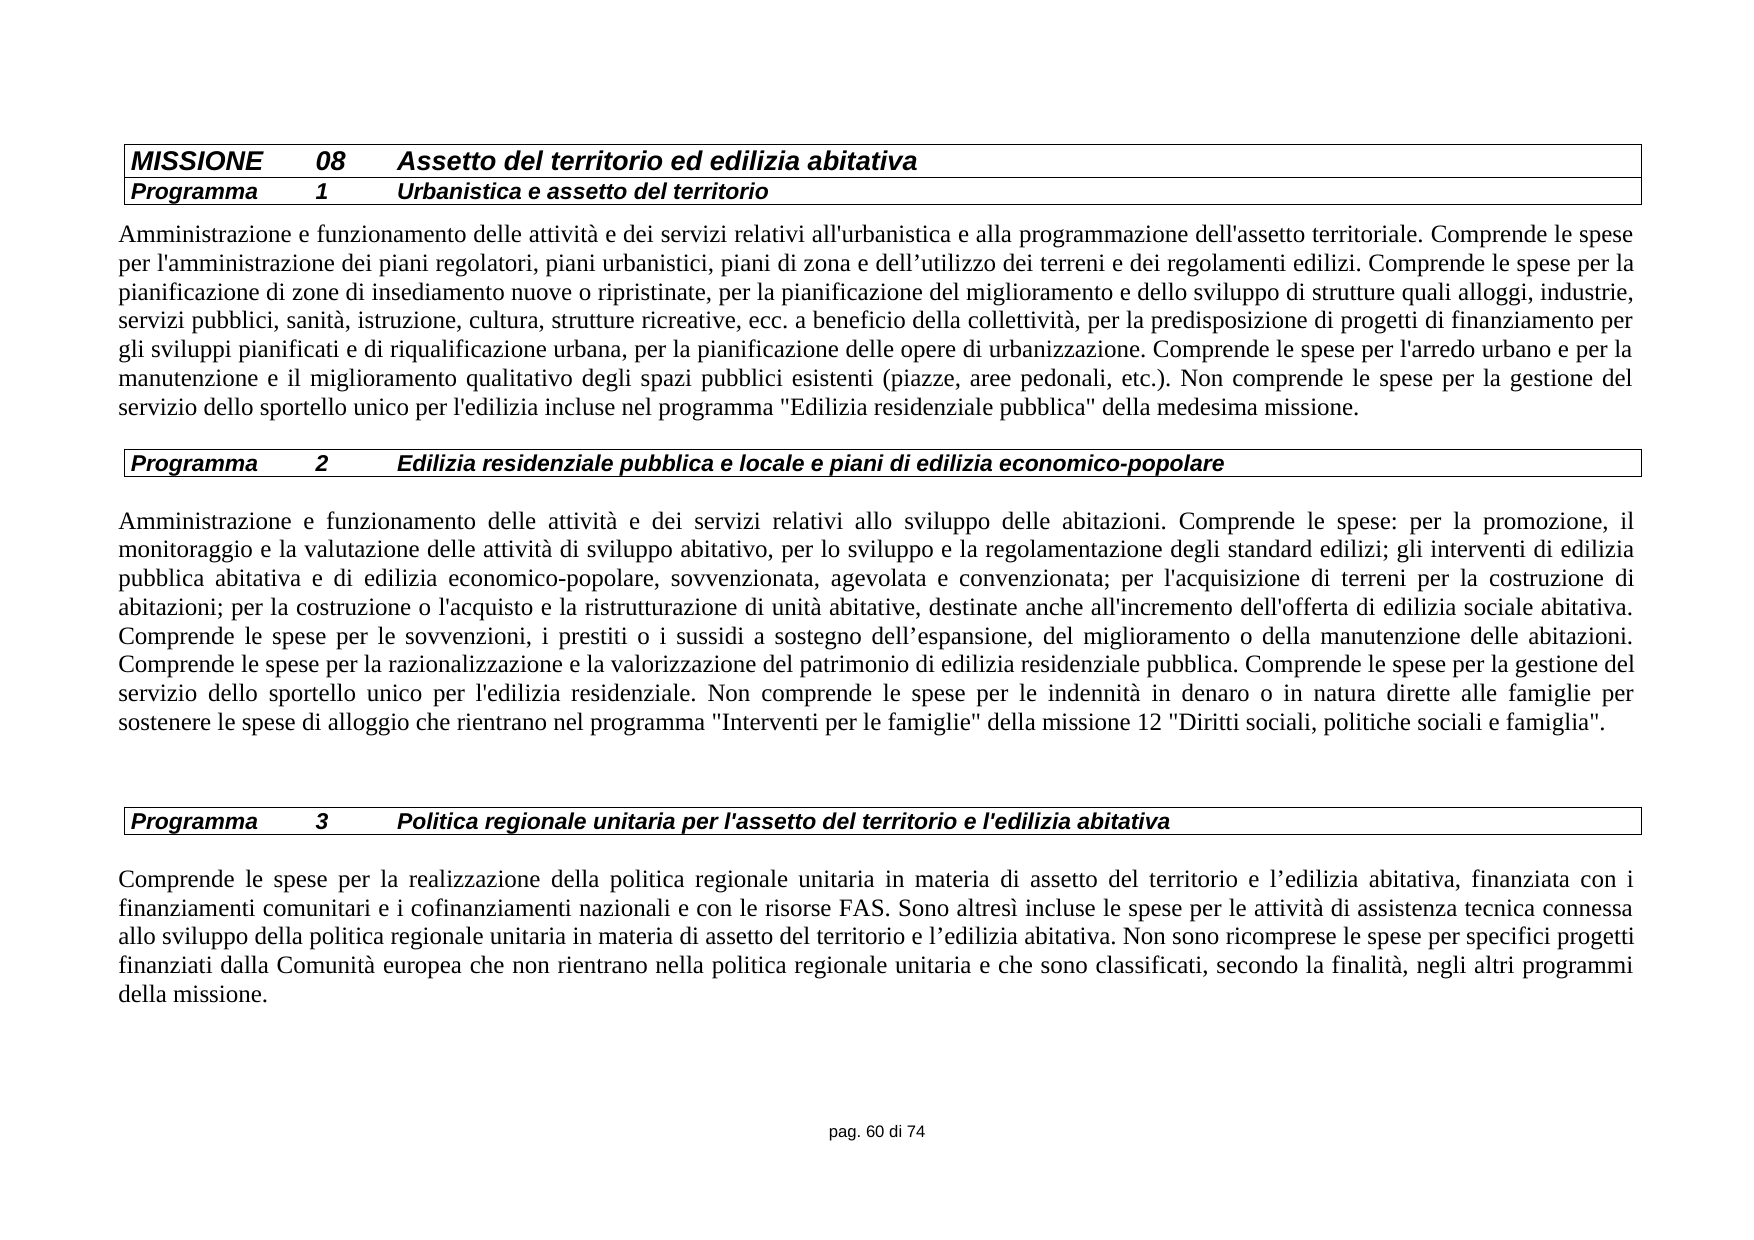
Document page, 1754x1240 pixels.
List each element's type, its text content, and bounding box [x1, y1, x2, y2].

table_header 08 [309, 145, 391, 177]
table_header Edilizia residenziale pubblica e locale e piani di edilizia economico-popolare [391, 450, 1641, 476]
table_header Assetto del territorio ed edilizia abitativa [391, 145, 1641, 177]
table_header Programma [125, 808, 309, 834]
table_cell 1 [309, 178, 391, 204]
text Amministrazione e funzionamento delle attività e dei servizi relativi allo sviluppo delle abitazioni. Comprende le spese: per la promozione, il monitoraggio e la valutazione delle attività di sviluppo abitativo, per lo sviluppo e la regolamentazione degli standard edilizi; gli interventi di edilizia pubblica abitativa e di edilizia economico-popolare, sovvenzionata, agevolata e convenzionata; per l'acquisizione di terreni per la costruzione di abitazioni; per la costruzione o l'acquisto e la ristrutturazione di unità abitative, destinate anche all'incremento dell'offerta di edilizia sociale abitativa. Comprende le spese per le sovvenzioni, i prestiti o i sussidi a sostegno dell’espansione, del miglioramento o della manutenzione delle abitazioni. Comprende le spese per la razionalizzazione e la valorizzazione del patrimonio di edilizia residenziale pubblica. Comprende le spese per la gestione del servizio dello sportello unico per l'edilizia residenziale. Non comprende le spese per le indennità in denaro o in natura dirette alle famiglie per sostenere le spese di alloggio che rientrano nel programma "Interventi per le famiglie" della missione 12 "Diritti sociali, politiche sociali e famiglia". [118, 506, 1636, 736]
table_cell Urbanistica e assetto del territorio [391, 178, 1641, 204]
table_header 3 [309, 808, 391, 834]
text Comprende le spese per la realizzazione della politica regionale unitaria in materia di assetto del territorio e l’edilizia abitativa, finanziata con i finanziamenti comunitari e i cofinanziamenti nazionali e con le risorse FAS. Sono altresì incluse le spese per le attività di assistenza tecnica connessa allo sviluppo della politica regionale unitaria in materia di assetto del territorio e l’edilizia abitativa. Non sono ricomprese le spese per specifici progetti finanziati dalla Comunità europea che non rientrano nella politica regionale unitaria e che sono classificati, secondo la finalità, negli altri programmi della missione. [118, 864, 1636, 1008]
table_cell Programma [125, 178, 309, 204]
table_header MISSIONE [125, 145, 309, 177]
table_header 2 [309, 450, 391, 476]
text Amministrazione e funzionamento delle attività e dei servizi relativi all'urbanistica e alla programmazione dell'assetto territoriale. Comprende le spese per l'amministrazione dei piani regolatori, piani urbanistici, piani di zona e dell’utilizzo dei terreni e dei regolamenti edilizi. Comprende le spese per la pianificazione di zone di insediamento nuove o ripristinate, per la pianificazione del miglioramento e dello sviluppo di strutture quali alloggi, industrie, servizi pubblici, sanità, istruzione, cultura, strutture ricreative, ecc. a beneficio della collettività, per la predisposizione di progetti di finanziamento per gli sviluppi pianificati e di riqualificazione urbana, per la pianificazione delle opere di urbanizzazione. Comprende le spese per l'arredo urbano e per la manutenzione e il miglioramento qualitativo degli spazi pubblici esistenti (piazze, aree pedonali, etc.). Non comprende le spese per la gestione del servizio dello sportello unico per l'edilizia incluse nel programma "Edilizia residenziale pubblica" della medesima missione. [118, 219, 1636, 420]
table_header Programma [125, 450, 309, 476]
table_header Politica regionale unitaria per l'assetto del territorio e l'edilizia abitativa [391, 808, 1641, 834]
